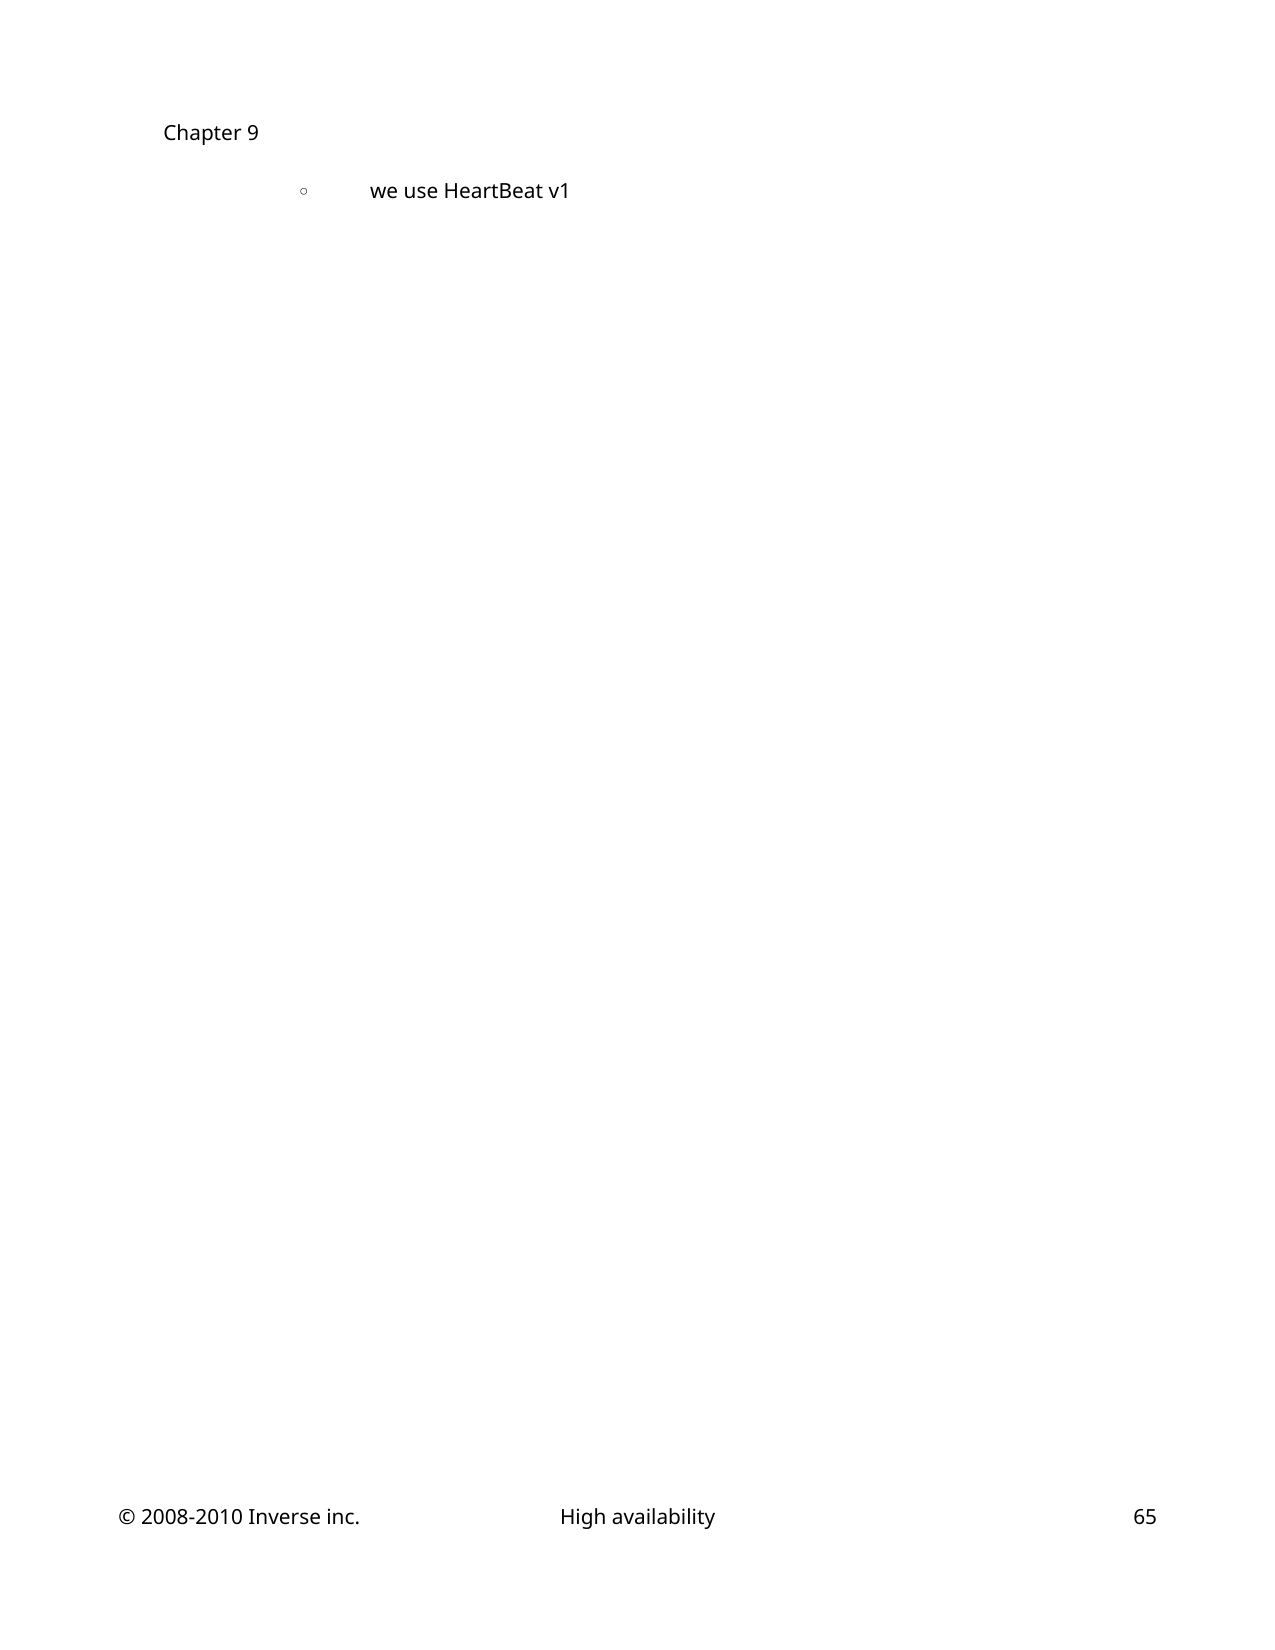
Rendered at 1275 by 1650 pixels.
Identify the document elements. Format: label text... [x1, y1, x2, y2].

list we use HeartBeat v1 [296, 176, 1157, 204]
